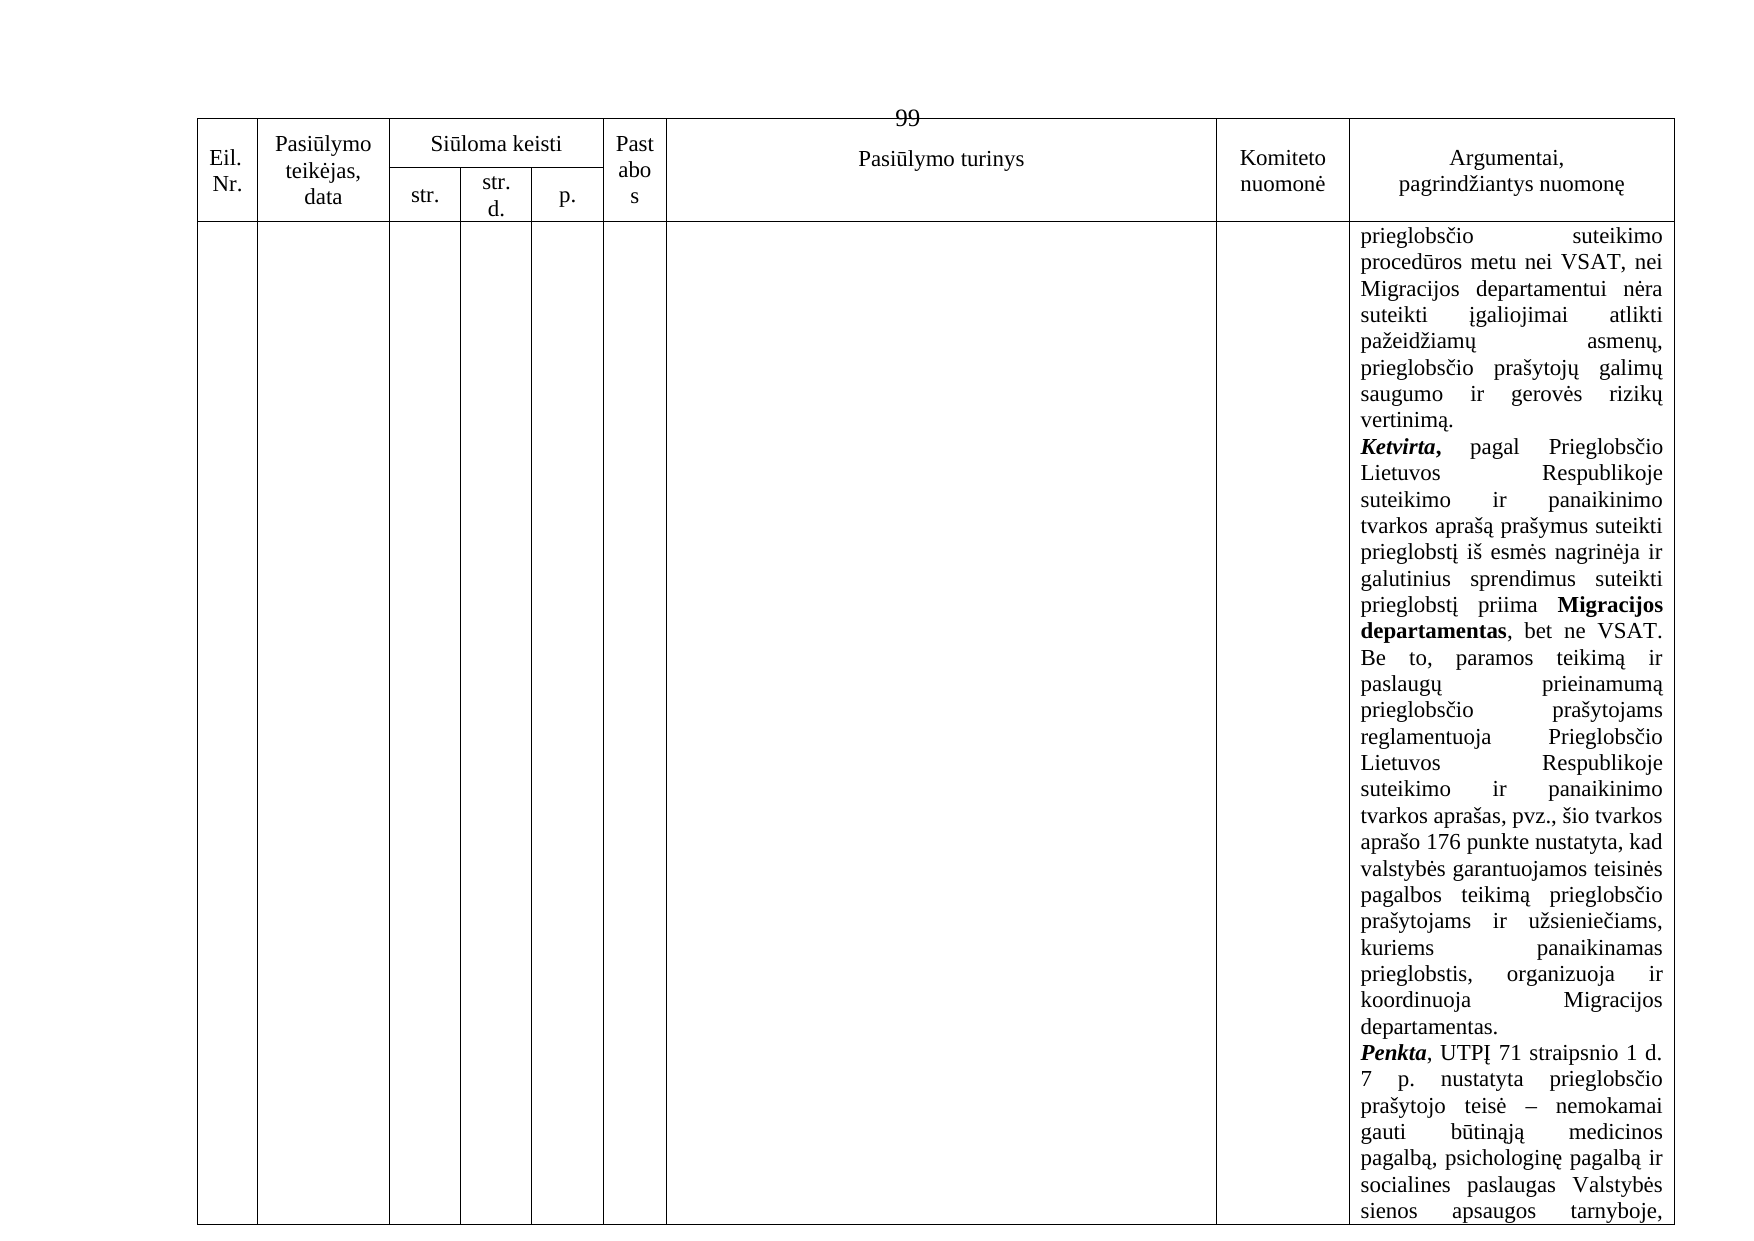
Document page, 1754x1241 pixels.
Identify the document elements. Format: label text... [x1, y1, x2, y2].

table_header Pasiūlymo turinys [667, 119, 1216, 221]
table_cell p. [532, 168, 603, 221]
table_header Siūloma keisti [390, 119, 603, 167]
table_header Argumentai, pagrindžiantys nuomonę [1350, 119, 1674, 221]
table_cell str. [390, 168, 460, 221]
table_cell [461, 222, 531, 1223]
table_cell prieglobsčio suteikimo procedūros metu nei VSAT, nei Migracijos departamentui nėra suteikti įgaliojimai atlikti pažeidžiamų asmenų, prieglobsčio prašytojų galimų saugumo ir gerovės rizikų vertinimą. Ketvirta, pagal Prieglobsčio Lietuvos Respublikoje suteikimo ir panaikinimo tvarkos aprašą prašymus suteikti prieglobstį iš esmės nagrinėja ir galutinius sprendimus suteikti prieglobstį priima Migracijos departamentas, bet ne VSAT. Be to, paramos teikimą ir paslaugų prieinamumą prieglobsčio prašytojams reglamentuoja Prieglobsčio Lietuvos Respublikoje suteikimo ir panaikinimo tvarkos aprašas, pvz., šio tvarkos aprašo 176 punkte nustatyta, kad valstybės garantuojamos teisinės pagalbos teikimą prieglobsčio prašytojams ir užsieniečiams, kuriems panaikinamas prieglobstis, organizuoja ir koordinuoja Migracijos departamentas. Penkta, UTPĮ 71 straipsnio 1 d. 7 p. nustatyta prieglobsčio prašytojo teisė – nemokamai gauti būtinąją medicinos pagalbą, psichologinę pagalbą ir socialines paslaugas Valstybės sienos apsaugos tarnyboje, [1350, 222, 1674, 1223]
table_cell [1217, 222, 1349, 1223]
table_cell [258, 222, 389, 1223]
table_cell [390, 222, 460, 1223]
table_cell [604, 222, 666, 1223]
table_cell [198, 222, 257, 1223]
table_header Komiteto nuomonė [1217, 119, 1349, 221]
table_header Pasiūlymo teikėjas, data [258, 119, 389, 221]
table_cell [667, 222, 1216, 1223]
table_header Eil. Nr. [198, 119, 257, 221]
table_cell str. d. [461, 168, 531, 221]
table_cell [532, 222, 603, 1223]
table_header Pastabos [604, 119, 666, 221]
